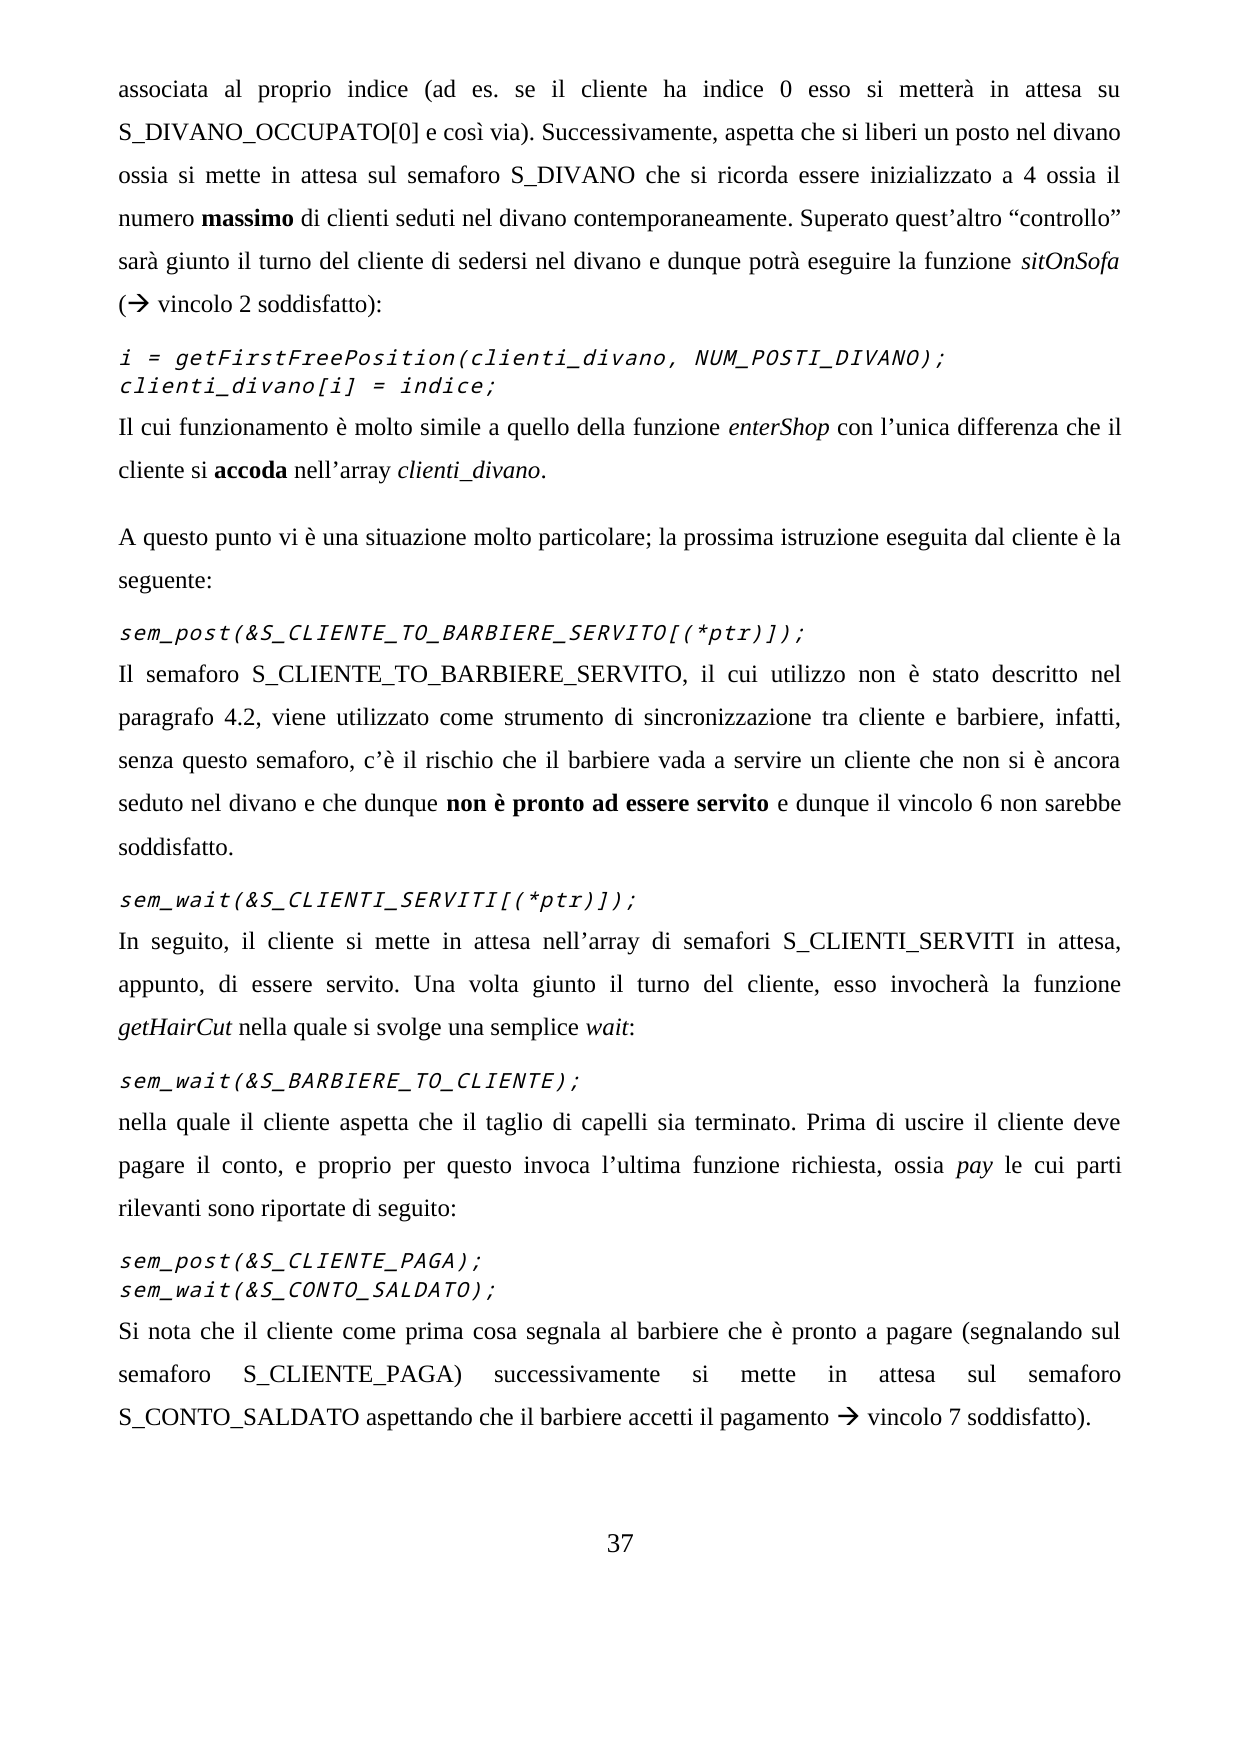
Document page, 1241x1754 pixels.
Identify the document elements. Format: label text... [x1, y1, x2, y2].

text clienti_divano[i] = indice; [118, 371, 1122, 400]
text sem_wait(&S_BARBIERE_TO_CLIENTE); [118, 1066, 1122, 1094]
text sem_post(&S_CLIENTE_TO_BARBIERE_SERVITO[(*ptr)]); [118, 618, 1122, 647]
text Si nota che il cliente come prima cosa segnala al barbiere che è pronto a pagare (segnalando sul semaforo S_CLIENTE_PAGA) successivamente si mette in attesa sul semaforo S_CONTO_SALDATO aspettando che il barbiere accetti il pagamento  vincolo 7 soddisfatto). [118, 1316, 1122, 1431]
text In seguito, il cliente si mette in attesa nell’array di semafori S_CLIENTI_SERVITI in attesa, appunto, di essere servito. Una volta giunto il turno del cliente, esso invocherà la funzione getHairCut nella quale si svolge una semplice wait: [118, 926, 1122, 1041]
text associata al proprio indice (ad es. se il cliente ha indice 0 esso si metterà in attesa su S_DIVANO_OCCUPATO[0] e così via). Successivamente, aspetta che si liberi un posto nel divano ossia si mette in attesa sul semaforo S_DIVANO che si ricorda essere inizializzato a 4 ossia il numero massimo di clienti seduti nel divano contemporaneamente. Superato quest’altro “controllo” sarà giunto il turno del cliente di sedersi nel divano e dunque potrà eseguire la funzione sitOnSofa ( vincolo 2 soddisfatto): [118, 74, 1122, 318]
text sem_post(&S_CLIENTE_PAGA); [118, 1247, 1122, 1275]
text A questo punto vi è una situazione molto particolare; la prossima istruzione eseguita dal cliente è la seguente: [118, 522, 1122, 593]
text sem_wait(&S_CONTO_SALDATO); [118, 1275, 1122, 1303]
text nella quale il cliente aspetta che il taglio di capelli sia terminato. Prima di uscire il cliente deve pagare il conto, e proprio per questo invoca l’ultima funzione richiesta, ossia pay le cui parti rilevanti sono riportate di seguito: [118, 1107, 1122, 1222]
text sem_wait(&S_CLIENTI_SERVITI[(*ptr)]); [118, 885, 1122, 914]
text Il semaforo S_CLIENTE_TO_BARBIERE_SERVITO, il cui utilizzo non è stato descritto nel paragrafo 4.2, viene utilizzato come strumento di sincronizzazione tra cliente e barbiere, infatti, senza questo semaforo, c’è il rischio che il barbiere vada a servire un cliente che non si è ancora seduto nel divano e che dunque non è pronto ad essere servito e dunque il vincolo 6 non sarebbe soddisfatto. [118, 659, 1122, 860]
text i = getFirstFreePosition(clienti_divano, NUM_POSTI_DIVANO); [118, 343, 1122, 371]
text Il cui funzionamento è molto simile a quello della funzione enterShop con l’unica differenza che il cliente si accoda nell’array clienti_divano. [118, 412, 1122, 484]
